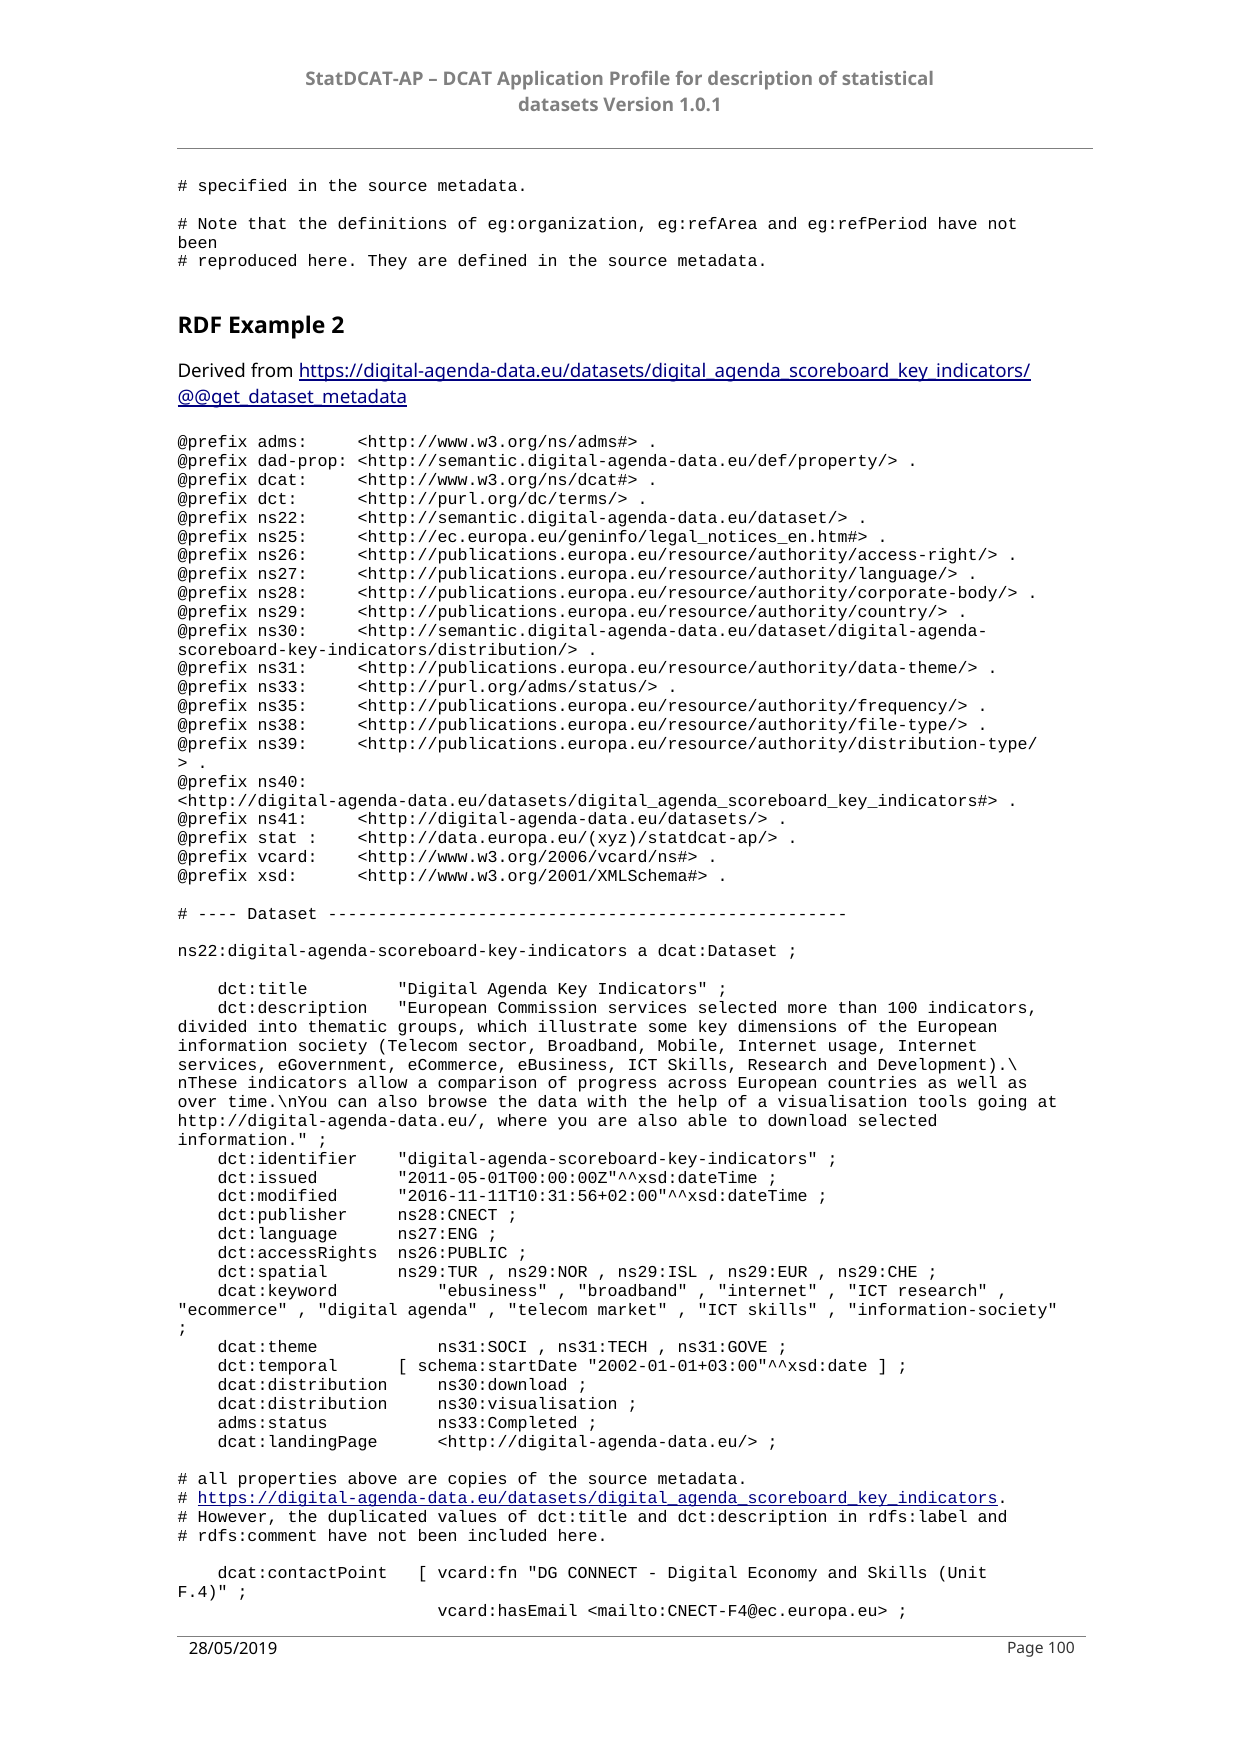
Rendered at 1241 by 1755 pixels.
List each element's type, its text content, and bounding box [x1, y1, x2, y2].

text @prefix stat : <http://data.europa.eu/(xyz)/statdcat-ap/> . [177, 830, 1063, 849]
text @prefix ns28: <http://publications.europa.eu/resource/authority/corporate-body/> . [177, 585, 1063, 603]
text @prefix adms: <http://www.w3.org/ns/adms#> . [177, 434, 1063, 453]
text @prefix ns40: <http://digital-agenda-data.eu/datasets/digital_agenda_scoreboard_key_indicators#> . [177, 773, 1063, 811]
text # all properties above are copies of the source metadata. [177, 1471, 1063, 1490]
text dcat:keyword "ebusiness" , "broadband" , "internet" , "ICT research" , "ecommerce" , "digital agenda" , "telecom market" , "ICT skills" , "information-society" ; [177, 1282, 1063, 1339]
text @prefix xsd: <http://www.w3.org/2001/XMLSchema#> . [177, 867, 1063, 886]
text @prefix ns25: <http://ec.europa.eu/geninfo/legal_notices_en.htm#> . [177, 528, 1063, 547]
text @prefix ns33: <http://purl.org/adms/status/> . [177, 679, 1063, 698]
text dcat:contactPoint [ vcard:fn "DG CONNECT - Digital Economy and Skills (Unit F.4)" ; [177, 1565, 1063, 1603]
text # However, the duplicated values of dct:title and dct:description in rdfs:label and [177, 1508, 1063, 1527]
text dcat:distribution ns30:download ; [177, 1377, 1063, 1395]
text dcat:distribution ns30:visualisation ; [177, 1395, 1063, 1414]
text ns22:digital-agenda-scoreboard-key-indicators a dcat:Dataset ; [177, 943, 1063, 962]
text @prefix ns29: <http://publications.europa.eu/resource/authority/country/> . [177, 603, 1063, 622]
text # rdfs:comment have not been included here. [177, 1527, 1063, 1546]
text # https://digital-agenda-data.eu/datasets/digital_agenda_scoreboard_key_indicators. [177, 1490, 1063, 1508]
text @prefix ns27: <http://publications.europa.eu/resource/authority/language/> . [177, 566, 1063, 585]
subtitle RDF Example 2 [177, 309, 1063, 341]
text adms:status ns33:Completed ; [177, 1414, 1063, 1433]
text @prefix vcard: <http://www.w3.org/2006/vcard/ns#> . [177, 849, 1063, 867]
text # specified in the source metadata. [177, 178, 1063, 196]
text dct:temporal [ schema:startDate "2002-01-01+03:00"^^xsd:date ] ; [177, 1358, 1063, 1377]
text dct:issued "2011-05-01T00:00:00Z"^^xsd:dateTime ; [177, 1169, 1063, 1188]
text dct:title "Digital Agenda Key Indicators" ; [177, 981, 1063, 999]
text dct:description "European Commission services selected more than 100 indicators, divided into thematic groups, which illustrate some key dimensions of the European information society (Telecom sector, Broadband, Mobile, Internet usage, Internet services, eGovernment, eCommerce, eBusiness, ICT Skills, Research and Development).\nThese indicators allow a comparison of progress across European countries as well as over time.\nYou can also browse the data with the help of a visualisation tools going at http://digital-agenda-data.eu/, where you are also able to download selected information." ; [177, 999, 1063, 1150]
text vcard:hasEmail <mailto:CNECT-F4@ec.europa.eu> ; [177, 1603, 1063, 1622]
text dcat:theme ns31:SOCI , ns31:TECH , ns31:GOVE ; [177, 1339, 1063, 1358]
text @prefix ns22: <http://semantic.digital-agenda-data.eu/dataset/> . [177, 509, 1063, 528]
text @prefix ns39: <http://publications.europa.eu/resource/authority/distribution-type/> . [177, 736, 1063, 773]
text dct:publisher ns28:CNECT ; [177, 1207, 1063, 1226]
text # ---- Dataset ---------------------------------------------------- [177, 905, 1063, 924]
text @prefix ns35: <http://publications.europa.eu/resource/authority/frequency/> . [177, 698, 1063, 717]
text Derived from https://digital-agenda-data.eu/datasets/digital_agenda_scoreboard_key_indicators/@@get_dataset_metadata [177, 358, 1063, 409]
text # reproduced here. They are defined in the source metadata. [177, 253, 1063, 272]
text @prefix dct: <http://purl.org/dc/terms/> . [177, 490, 1063, 509]
text # Note that the definitions of eg:organization, eg:refArea and eg:refPeriod have not been [177, 215, 1063, 253]
text @prefix ns26: <http://publications.europa.eu/resource/authority/access-right/> . [177, 547, 1063, 566]
text dct:modified "2016-11-11T10:31:56+02:00"^^xsd:dateTime ; [177, 1188, 1063, 1207]
text @prefix dcat: <http://www.w3.org/ns/dcat#> . [177, 472, 1063, 490]
text dct:accessRights ns26:PUBLIC ; [177, 1244, 1063, 1263]
text @prefix ns30: <http://semantic.digital-agenda-data.eu/dataset/digital-agenda-scoreboard-key-indicators/distribution/> . [177, 622, 1063, 660]
text @prefix ns31: <http://publications.europa.eu/resource/authority/data-theme/> . [177, 660, 1063, 679]
text dct:spatial ns29:TUR , ns29:NOR , ns29:ISL , ns29:EUR , ns29:CHE ; [177, 1263, 1063, 1282]
text dct:identifier "digital-agenda-scoreboard-key-indicators" ; [177, 1150, 1063, 1169]
text @prefix ns41: <http://digital-agenda-data.eu/datasets/> . [177, 811, 1063, 830]
text dct:language ns27:ENG ; [177, 1226, 1063, 1244]
text @prefix ns38: <http://publications.europa.eu/resource/authority/file-type/> . [177, 717, 1063, 736]
text @prefix dad-prop: <http://semantic.digital-agenda-data.eu/def/property/> . [177, 453, 1063, 472]
text dcat:landingPage <http://digital-agenda-data.eu/> ; [177, 1433, 1063, 1452]
